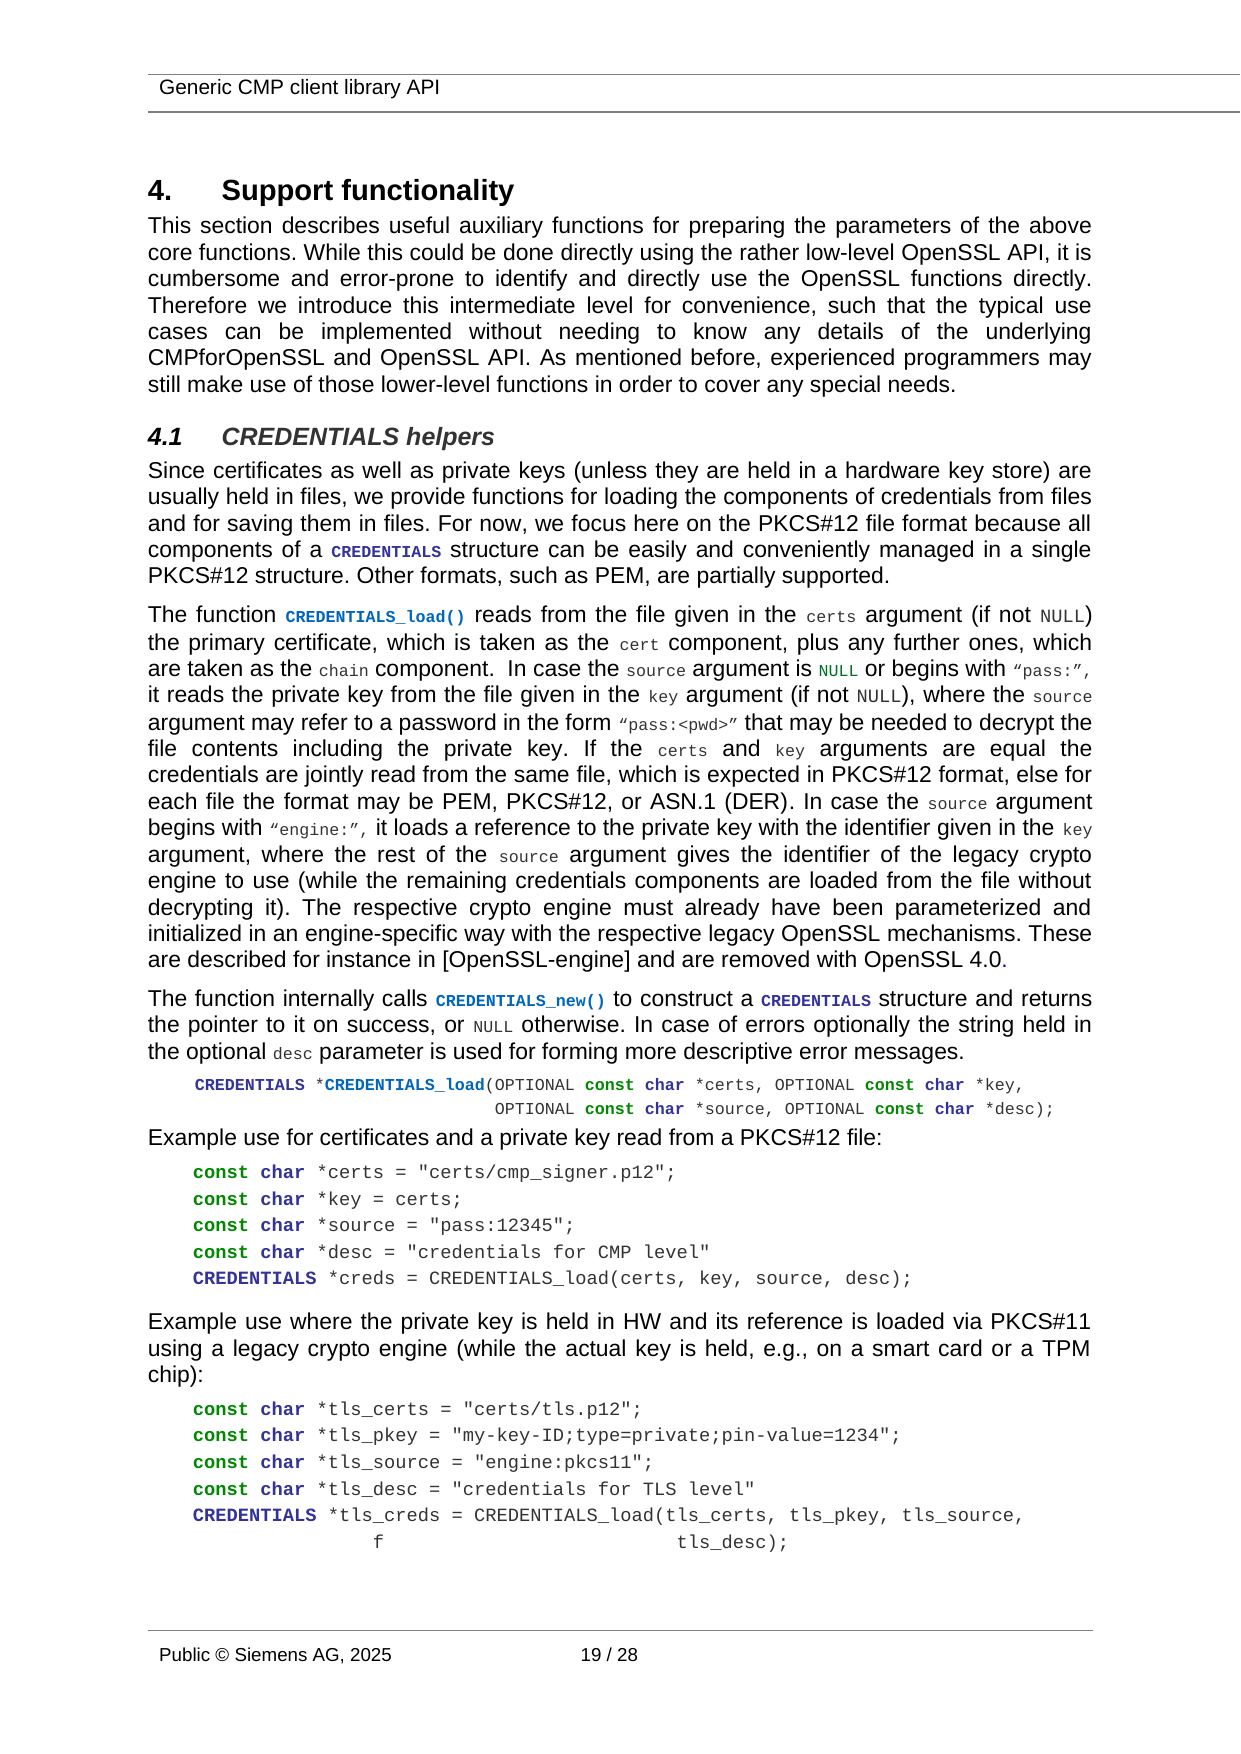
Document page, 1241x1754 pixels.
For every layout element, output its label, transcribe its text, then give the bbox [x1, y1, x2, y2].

text const char *source = "pass:12345"; [148, 1216, 1092, 1237]
text const char *tls_certs = "certs/tls.p12"; [148, 1400, 1092, 1421]
text CREDENTIALS *creds = CREDENTIALS_load(certs, key, source, desc); [148, 1269, 1092, 1290]
text Example use where the private key is held in HW and its reference is loaded via PKCS#11 using a legacy crypto engine (while the actual key is held, e.g., on a smart card or a TPM chip): [148, 1308, 1092, 1387]
subtitle CREDENTIALS helpers [148, 422, 1092, 451]
text const char *certs = "certs/cmp_signer.p12"; [148, 1163, 1092, 1184]
text Example use for certificates and a private key read from a PKCS#12 file: [148, 1124, 1092, 1150]
text OPTIONAL const char *source, OPTIONAL const char *desc); [194, 1100, 1092, 1119]
text const char *desc = "credentials for CMP level" [148, 1242, 1092, 1264]
text const char *tls_desc = "credentials for TLS level" [148, 1479, 1092, 1501]
text f tls_desc); [148, 1532, 1092, 1554]
subtitle Support functionality [148, 173, 1092, 206]
text const char *tls_source = "engine:pkcs11"; [148, 1453, 1092, 1474]
text The function CREDENTIALS_load() reads from the file given in the certs argument (if not NULL) the primary certificate, which is taken as the cert component, plus any further ones, which are taken as the chain component. In case the source argument is NULL or begins with “pass:”, it reads the private key from the file given in the key argument (if not NULL), where the source argument may refer to a password in the form “pass:<pwd>” that may be needed to decrypt the file contents including the private key. If the certs and key arguments are equal the credentials are jointly read from the same file, which is expected in PKCS#12 format, else for each file the format may be PEM, PKCS#12, or ASN.1 (DER). In case the source argument begins with “engine:”, it loads a reference to the private key with the identifier given in the key argument, where the rest of the source argument gives the identifier of the legacy crypto engine to use (while the remaining credentials components are loaded from the file without decrypting it). The respective crypto engine must already have been parameterized and initialized in an engine-specific way with the respective legacy OpenSSL mechanisms. These are described for instance in [OpenSSL-engine] and are removed with OpenSSL 4.0. [148, 601, 1092, 972]
text CREDENTIALS *tls_creds = CREDENTIALS_load(tls_certs, tls_pkey, tls_source, [148, 1506, 1092, 1527]
text The function internally calls CREDENTIALS_new() to construct a CREDENTIALS structure and returns the pointer to it on success, or NULL otherwise. In case of errors optionally the string held in the optional desc parameter is used for forming more descriptive error messages. [148, 985, 1092, 1064]
text This section describes useful auxiliary functions for preparing the parameters of the above core functions. While this could be done directly using the rather low-level OpenSSL API, it is cumbersome and error-prone to identify and directly use the OpenSSL functions directly. Therefore we introduce this intermediate level for convenience, such that the typical use cases can be implemented without needing to know any details of the underlying CMPforOpenSSL and OpenSSL API. As mentioned before, experienced programmers may still make use of those lower-level functions in order to cover any special needs. [148, 212, 1092, 397]
text const char *tls_pkey = "my-key-ID;type=private;pin-value=1234"; [148, 1426, 1092, 1447]
text const char *key = certs; [148, 1189, 1092, 1211]
text CREDENTIALS *CREDENTIALS_load(OPTIONAL const char *certs, OPTIONAL const char *key, [194, 1077, 1092, 1096]
text Since certificates as well as private keys (unless they are held in a hardware key store) are usually held in files, we provide functions for loading the components of credentials from files and for saving them in files. For now, we focus here on the PKCS#12 file format because all components of a CREDENTIALS structure can be easily and conveniently managed in a single PKCS#12 structure. Other formats, such as PEM, are partially supported. [148, 457, 1092, 589]
